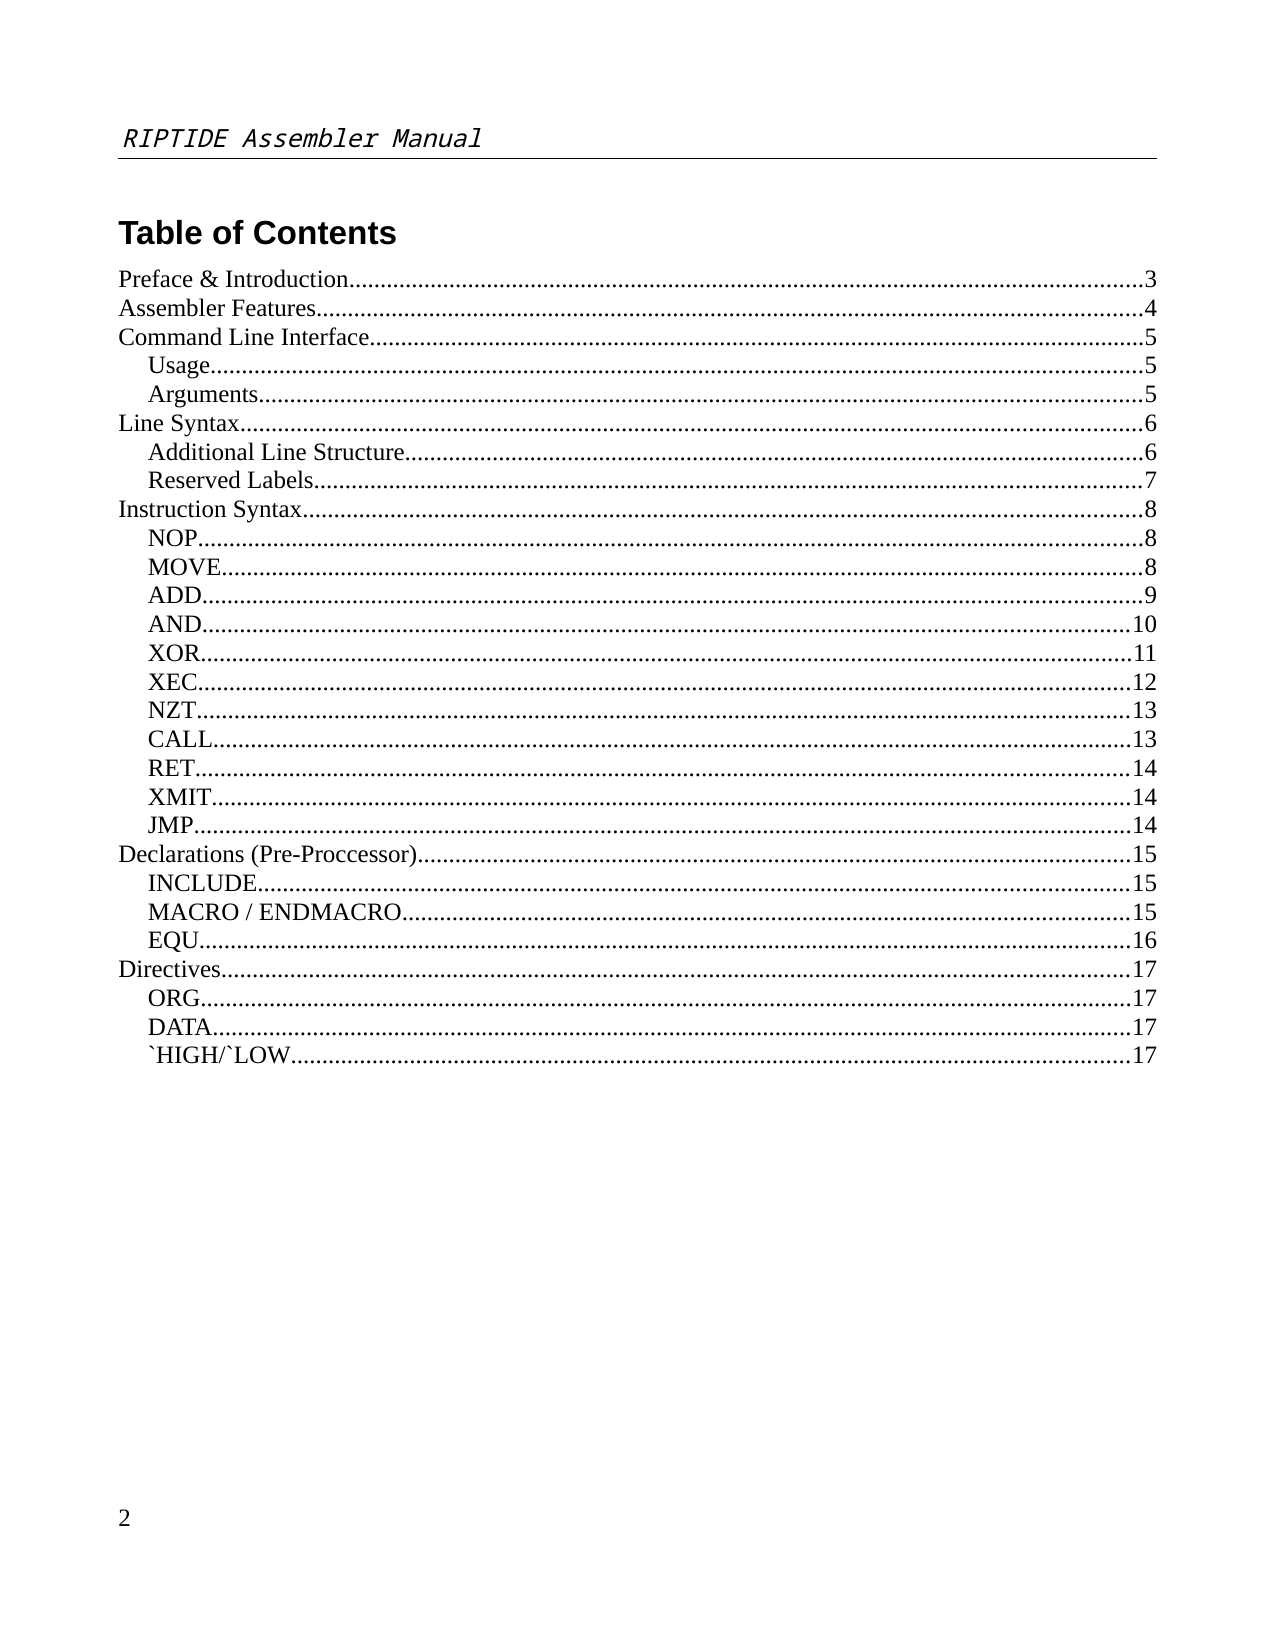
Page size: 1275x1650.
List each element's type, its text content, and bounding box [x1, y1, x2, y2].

subtitle Table of Contents [118, 213, 1157, 252]
text XEC 12 [148, 667, 1157, 696]
text RET 14 [148, 753, 1157, 782]
text EQU 16 [148, 926, 1157, 954]
text Line Syntax 6 [118, 408, 1157, 437]
text Additional Line Structure 6 [148, 437, 1157, 466]
text Declarations (Pre-Proccessor) 15 [118, 839, 1157, 868]
text Usage 5 [148, 351, 1157, 379]
text Instruction Syntax 8 [118, 494, 1157, 523]
text ADD 9 [148, 581, 1157, 609]
text Command Line Interface 5 [118, 322, 1157, 351]
text MOVE 8 [148, 552, 1157, 581]
text Directives 17 [118, 954, 1157, 983]
text Assembler Features 4 [118, 293, 1157, 322]
text JMP 14 [148, 811, 1157, 839]
text NOP 8 [148, 523, 1157, 552]
text Arguments 5 [148, 379, 1157, 408]
text XMIT 14 [148, 782, 1157, 811]
text CALL 13 [148, 724, 1157, 753]
text NZT 13 [148, 696, 1157, 724]
text DATA 17 [148, 1012, 1157, 1041]
text XOR 11 [148, 638, 1157, 667]
text INCLUDE 15 [148, 868, 1157, 897]
text Preface & Introduction 3 [118, 264, 1157, 293]
text Reserved Labels 7 [148, 466, 1157, 494]
text AND 10 [148, 609, 1157, 638]
text ORG 17 [148, 983, 1157, 1012]
text `HIGH/`LOW 17 [148, 1041, 1157, 1069]
text MACRO / ENDMACRO 15 [148, 897, 1157, 926]
